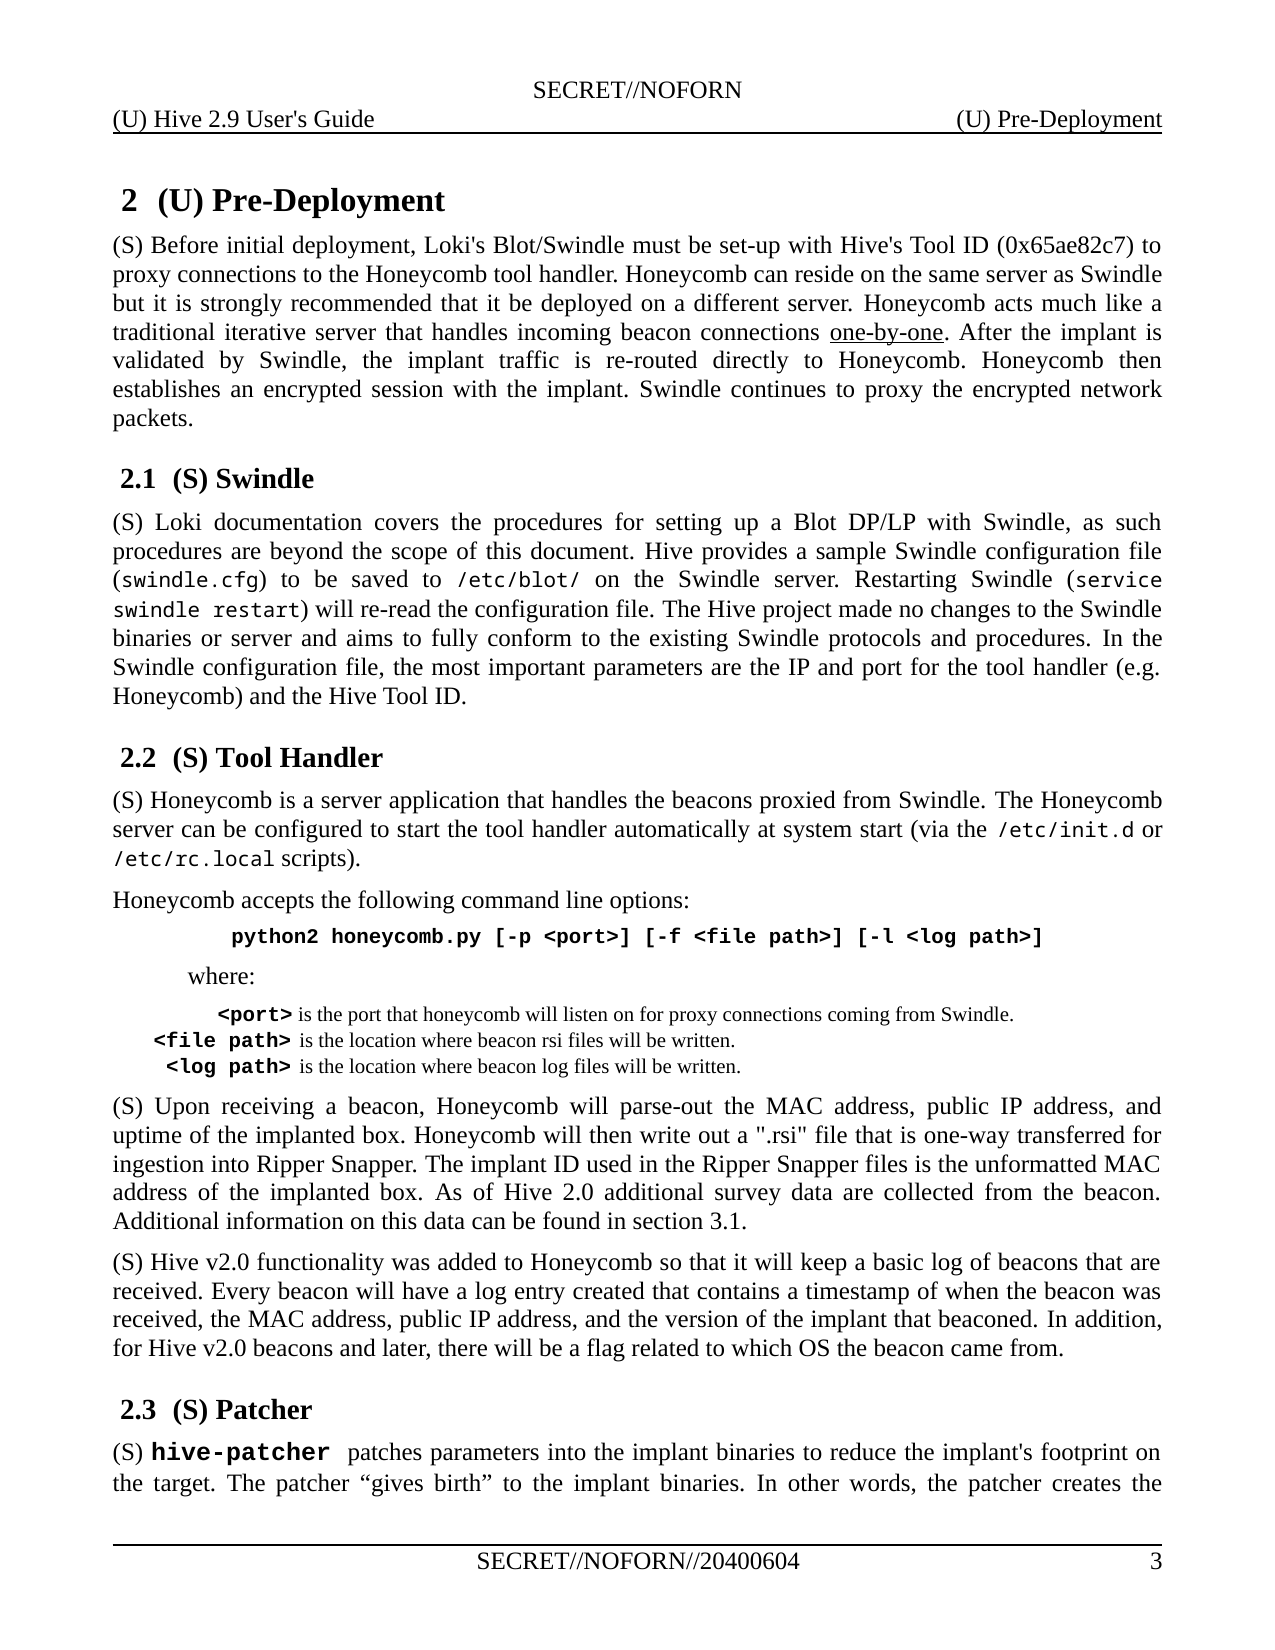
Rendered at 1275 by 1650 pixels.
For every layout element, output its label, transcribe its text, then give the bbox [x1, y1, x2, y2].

text (S) Upon receiving a beacon, Honeycomb will parse-out the MAC address, public IP address, and uptime of the implanted box. Honeycomb will then write out a ".rsi" file that is one-way transferred for ingestion into Ripper Snapper. The implant ID used in the Ripper Snapper files is the unformatted MAC address of the implanted box. As of Hive 2.0 additional survey data are collected from the beacon. Additional information on this data can be found in section 3.1. [112, 1091, 1162, 1235]
text where: [112, 961, 1162, 990]
subtitle (S) Swindle [112, 462, 1162, 495]
text python2 honeycomb.py [-p <port>] [-f <file path>] [-l <log path>] [112, 926, 1162, 949]
text (S) Loki documentation covers the procedures for setting up a Blot DP/LP with Swindle, as such procedures are beyond the scope of this document. Hive provides a sample Swindle configuration file (swindle.cfg) to be saved to /etc/blot/ on the Swindle server. Restarting Swindle (service swindle restart) will re-read the configuration file. The Hive project made no changes to the Swindle binaries or server and aims to fully conform to the existing Swindle protocols and procedures. In the Swindle configuration file, the most important parameters are the IP and port for the tool handler (e.g. Honeycomb) and the Hive Tool ID. [112, 507, 1162, 710]
text (S) hive-patcher patches parameters into the implant binaries to reduce the implant's footprint on the target. The patcher “gives birth” to the implant binaries. In other words, the patcher creates the [112, 1437, 1162, 1497]
text (S) Honeycomb is a server application that handles the beacons proxied from Swindle. The Honeycomb server can be configured to start the tool handler automatically at system start (via the /etc/init.d or /etc/rc.local scripts). [112, 785, 1162, 873]
text <port> is the port that honeycomb will listen on for proxy connections coming from Swindle. [112, 1002, 1162, 1028]
text (S) Before initial deployment, Loki's Blot/Swindle must be set-up with Hive's Tool ID (0x65ae82c7) to proxy connections to the Honeycomb tool handler. Honeycomb can reside on the same server as Swindle but it is strongly recommended that it be deployed on a different server. Honeycomb acts much like a traditional iterative server that handles incoming beacon connections one-by-one. After the implant is validated by Swindle, the implant traffic is re-routed directly to Honeycomb. Honeycomb then establishes an encrypted session with the implant. Swindle continues to proxy the encrypted network packets. [112, 230, 1162, 432]
text (S) Hive v2.0 functionality was added to Honeycomb so that it will keep a basic log of beacons that are received. Every beacon will have a log entry created that contains a timestamp of when the beacon was received, the MAC address, public IP address, and the version of the implant that beaconed. In addition, for Hive v2.0 beacons and later, there will be a flag related to which OS the beacon came from. [112, 1247, 1162, 1362]
text Honeycomb accepts the following command line options: [112, 885, 1162, 914]
subtitle (S) Tool Handler [112, 740, 1162, 773]
text <file path> is the location where beacon rsi files will be written. [112, 1028, 1162, 1053]
subtitle (S) Patcher [112, 1392, 1162, 1426]
text <log path> is the location where beacon log files will be written. [112, 1053, 1162, 1079]
subtitle (U) Pre-Deployment [112, 180, 1162, 218]
